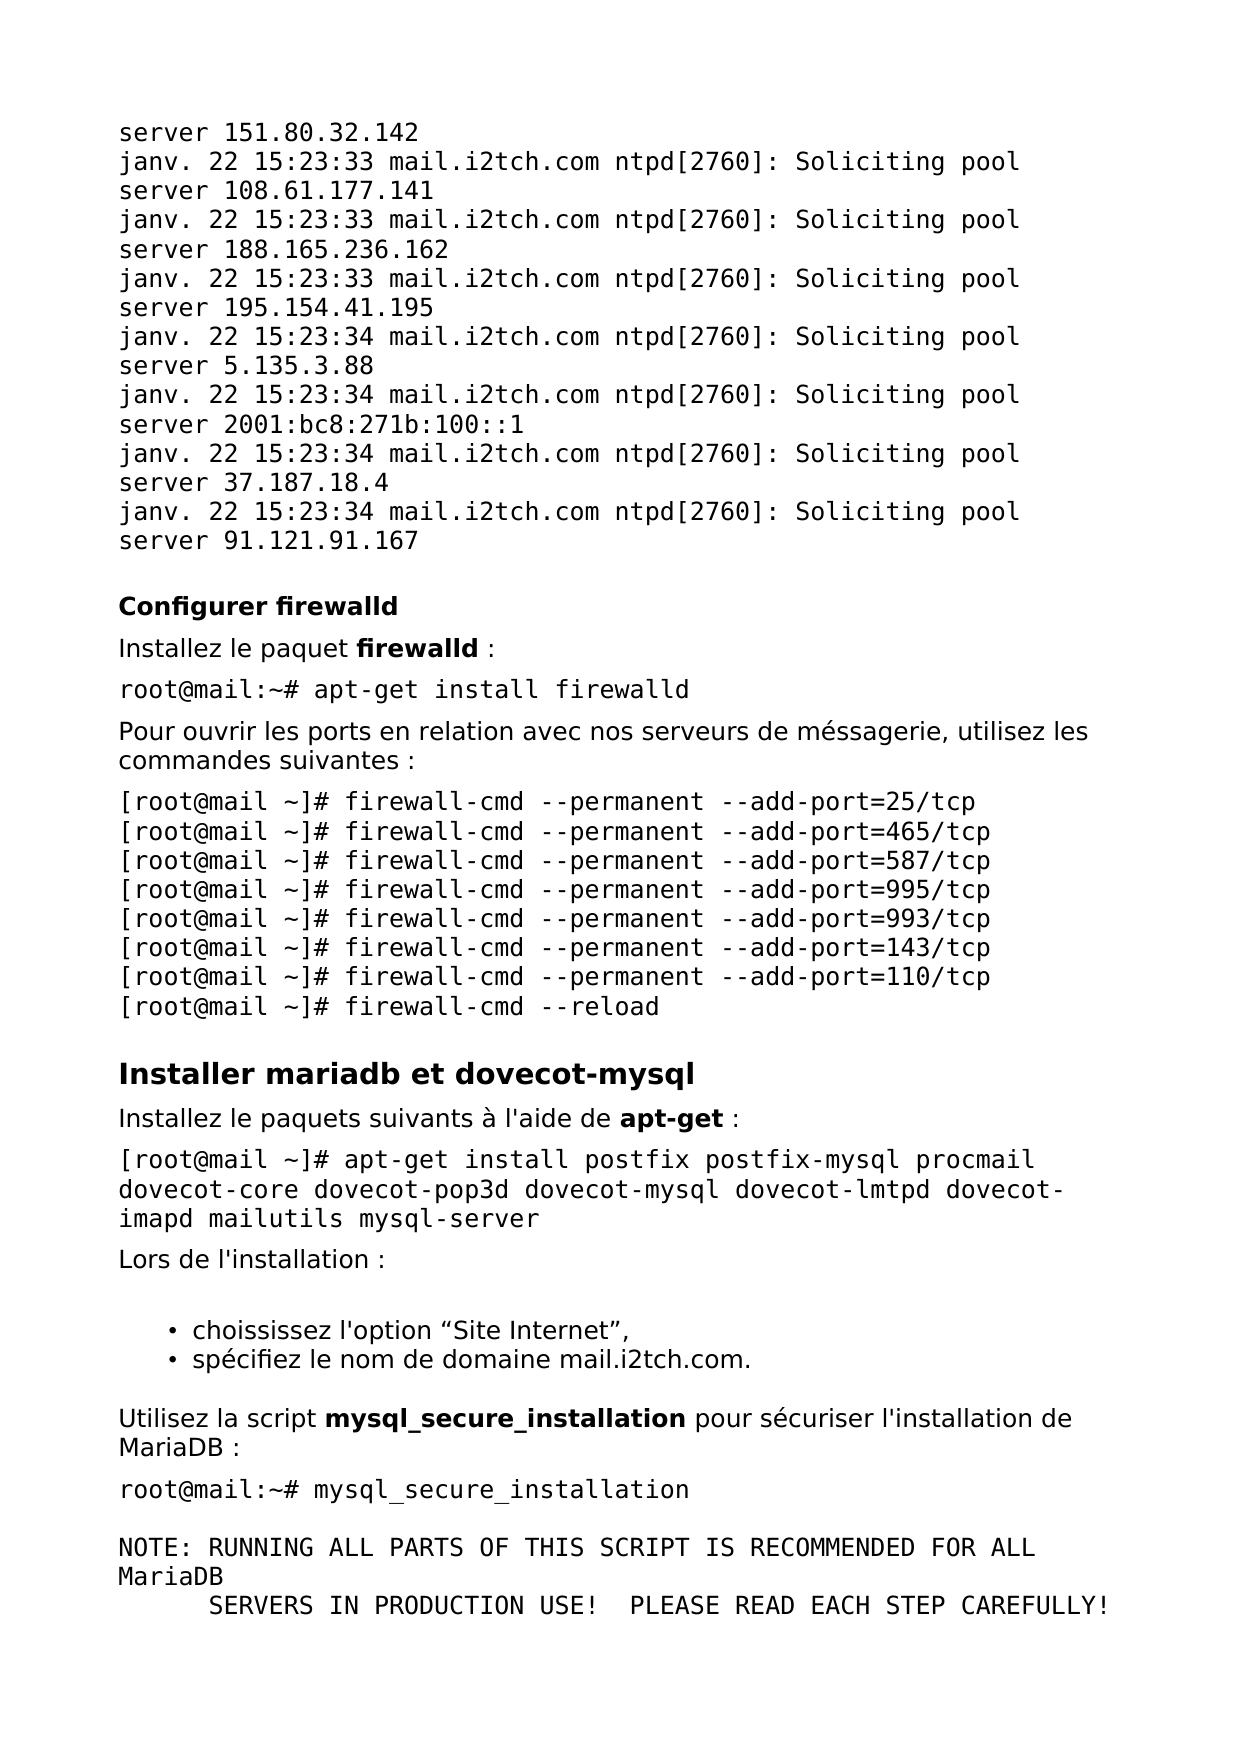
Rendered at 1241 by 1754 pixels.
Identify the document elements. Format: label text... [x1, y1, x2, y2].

text Lors de l'installation : [118, 1245, 1122, 1274]
list spécifiez le nom de domaine mail.i2tch.com. [177, 1345, 1122, 1374]
list choississez l'option “Site Internet”, [177, 1316, 1122, 1345]
text [root@mail ~]# firewall-cmd --permanent --add-port=25/tcp [root@mail ~]# firewall-cmd --permanent --add-port=465/tcp [root@mail ~]# firewall-cmd --permanent --add-port=587/tcp [root@mail ~]# firewall-cmd --permanent --add-port=995/tcp [root@mail ~]# firewall-cmd --permanent --add-port=993/tcp [root@mail ~]# firewall-cmd --permanent --add-port=143/tcp [root@mail ~]# firewall-cmd --permanent --add-port=110/tcp [root@mail ~]# firewall-cmd --reload [118, 787, 1122, 1021]
text Installez le paquet firewalld : [118, 634, 1122, 663]
text Installez le paquets suivants à l'aide de apt-get : [118, 1104, 1122, 1133]
text server 151.80.32.142 janv. 22 15:23:33 mail.i2tch.com ntpd[2760]: Soliciting pool server 108.61.177.141 janv. 22 15:23:33 mail.i2tch.com ntpd[2760]: Soliciting pool server 188.165.236.162 janv. 22 15:23:33 mail.i2tch.com ntpd[2760]: Soliciting pool server 195.154.41.195 janv. 22 15:23:34 mail.i2tch.com ntpd[2760]: Soliciting pool server 5.135.3.88 janv. 22 15:23:34 mail.i2tch.com ntpd[2760]: Soliciting pool server 2001:bc8:271b:100::1 janv. 22 15:23:34 mail.i2tch.com ntpd[2760]: Soliciting pool server 37.187.18.4 janv. 22 15:23:34 mail.i2tch.com ntpd[2760]: Soliciting pool server 91.121.91.167 [118, 118, 1122, 556]
text root@mail:~# mysql_secure_installation NOTE: RUNNING ALL PARTS OF THIS SCRIPT IS RECOMMENDED FOR ALL MariaDB SERVERS IN PRODUCTION USE! PLEASE READ EACH STEP CAREFULLY! [118, 1475, 1122, 1621]
subtitle Configurer firewalld [118, 592, 1122, 622]
text Utilisez la script mysql_secure_installation pour sécuriser l'installation de MariaDB : [118, 1404, 1122, 1462]
subtitle Installer mariadb et dovecot-mysql [118, 1058, 1122, 1092]
text root@mail:~# apt-get install firewalld [118, 676, 1122, 705]
text [root@mail ~]# apt-get install postfix postfix-mysql procmail dovecot-core dovecot-pop3d dovecot-mysql dovecot-lmtpd dovecot-imapd mailutils mysql-server [118, 1146, 1122, 1233]
text Pour ouvrir les ports en relation avec nos serveurs de méssagerie, utilisez les commandes suivantes : [118, 717, 1122, 775]
